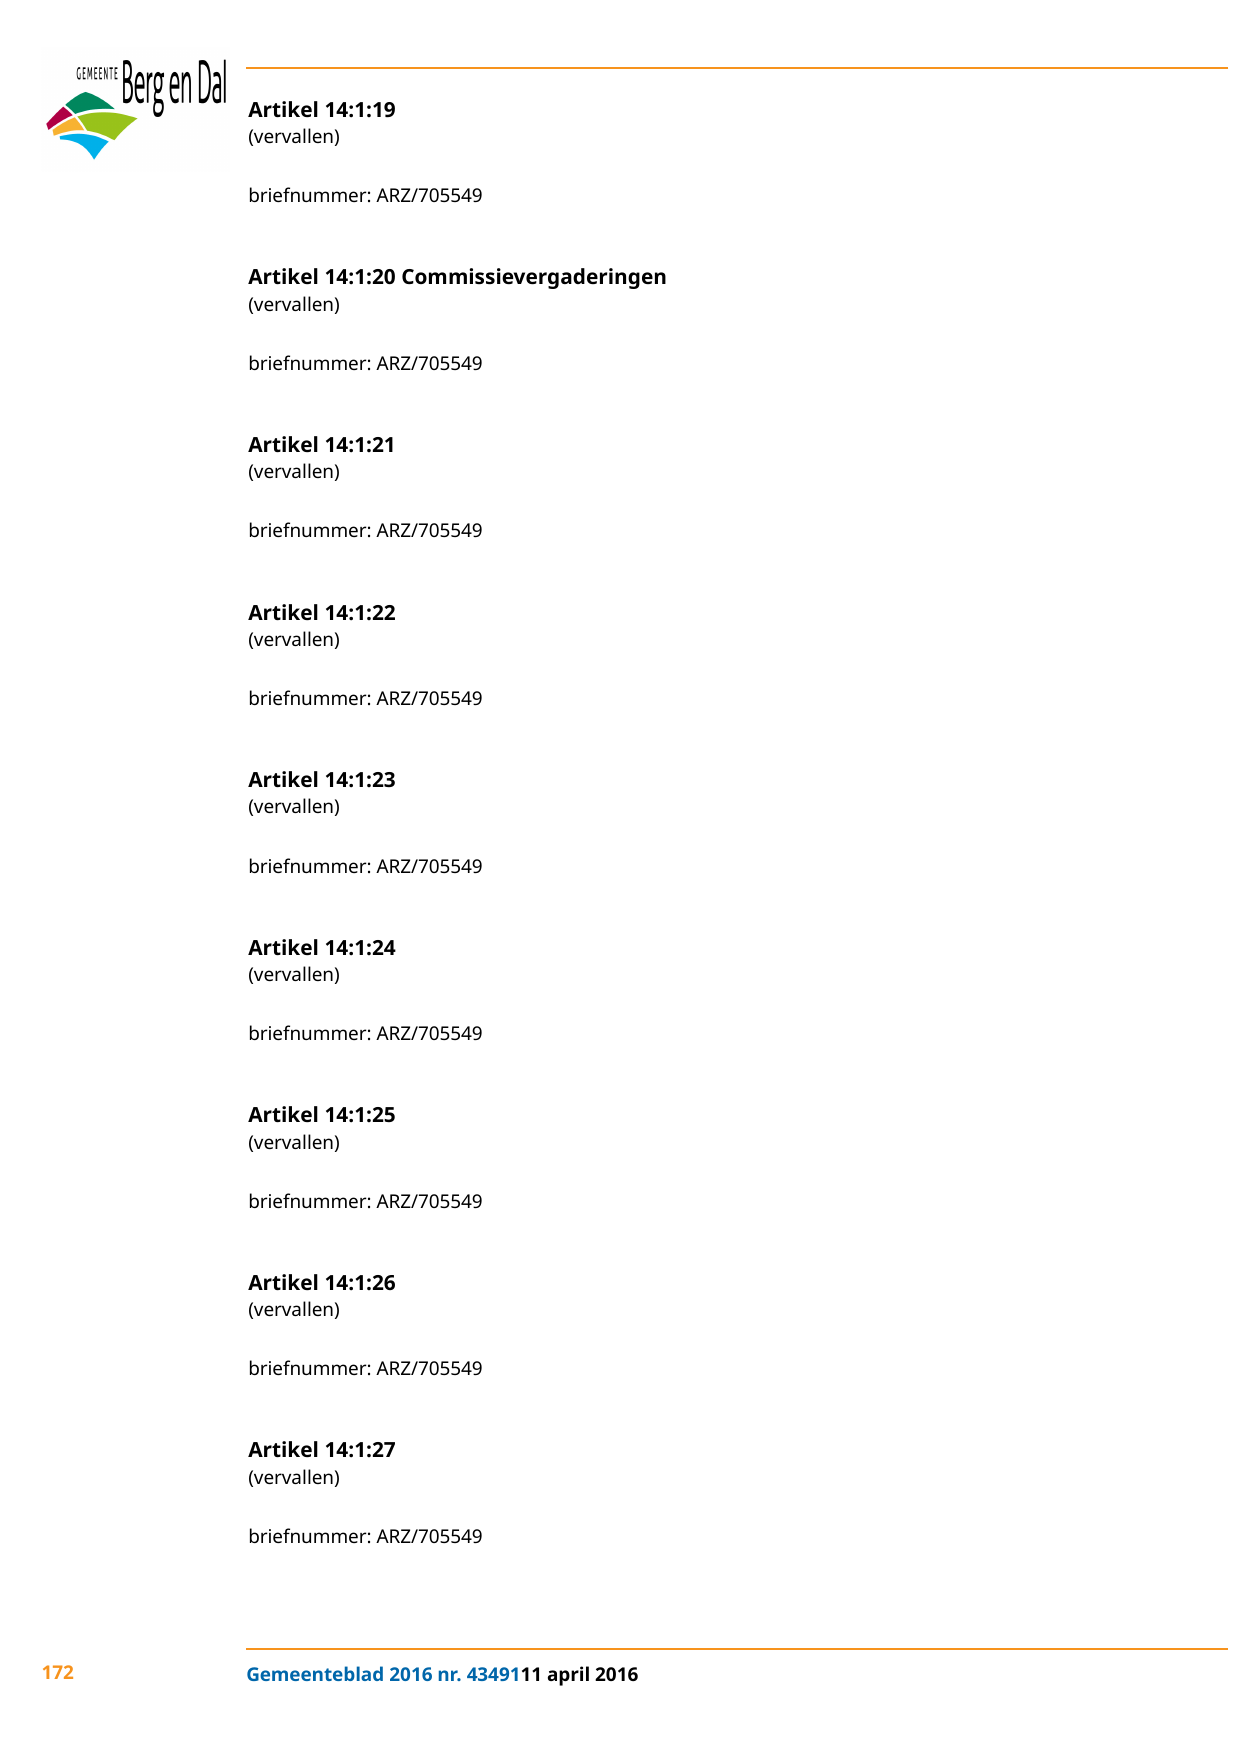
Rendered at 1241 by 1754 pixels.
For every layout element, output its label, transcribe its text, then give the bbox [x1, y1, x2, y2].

text (vervallen) [248, 458, 1152, 484]
text (vervallen) [248, 123, 1152, 149]
text briefnummer: ARZ/705549 [248, 182, 1152, 208]
text Artikel 14:1:24 [248, 933, 1152, 961]
text (vervallen) [248, 626, 1152, 652]
text Artikel 14:1:26 [248, 1268, 1152, 1296]
text (vervallen) [248, 1296, 1152, 1322]
text briefnummer: ARZ/705549 [248, 518, 1152, 543]
text Artikel 14:1:22 [248, 598, 1152, 626]
text Artikel 14:1:25 [248, 1100, 1152, 1129]
text Artikel 14:1:23 [248, 765, 1152, 794]
text briefnummer: ARZ/705549 [248, 350, 1152, 376]
text Artikel 14:1:27 [248, 1436, 1152, 1464]
text briefnummer: ARZ/705549 [248, 1188, 1152, 1214]
text (vervallen) [248, 1129, 1152, 1154]
text (vervallen) [248, 1464, 1152, 1490]
text Artikel 14:1:20 Commissievergaderingen [248, 262, 1152, 291]
text (vervallen) [248, 961, 1152, 987]
text Artikel 14:1:21 [248, 430, 1152, 458]
text briefnummer: ARZ/705549 [248, 685, 1152, 711]
text briefnummer: ARZ/705549 [248, 1523, 1152, 1549]
text (vervallen) [248, 291, 1152, 317]
text briefnummer: ARZ/705549 [248, 853, 1152, 878]
text (vervallen) [248, 794, 1152, 819]
text briefnummer: ARZ/705549 [248, 1356, 1152, 1381]
text Artikel 14:1:19 [248, 95, 1152, 123]
picture [41, 47, 231, 172]
text briefnummer: ARZ/705549 [248, 1020, 1152, 1046]
